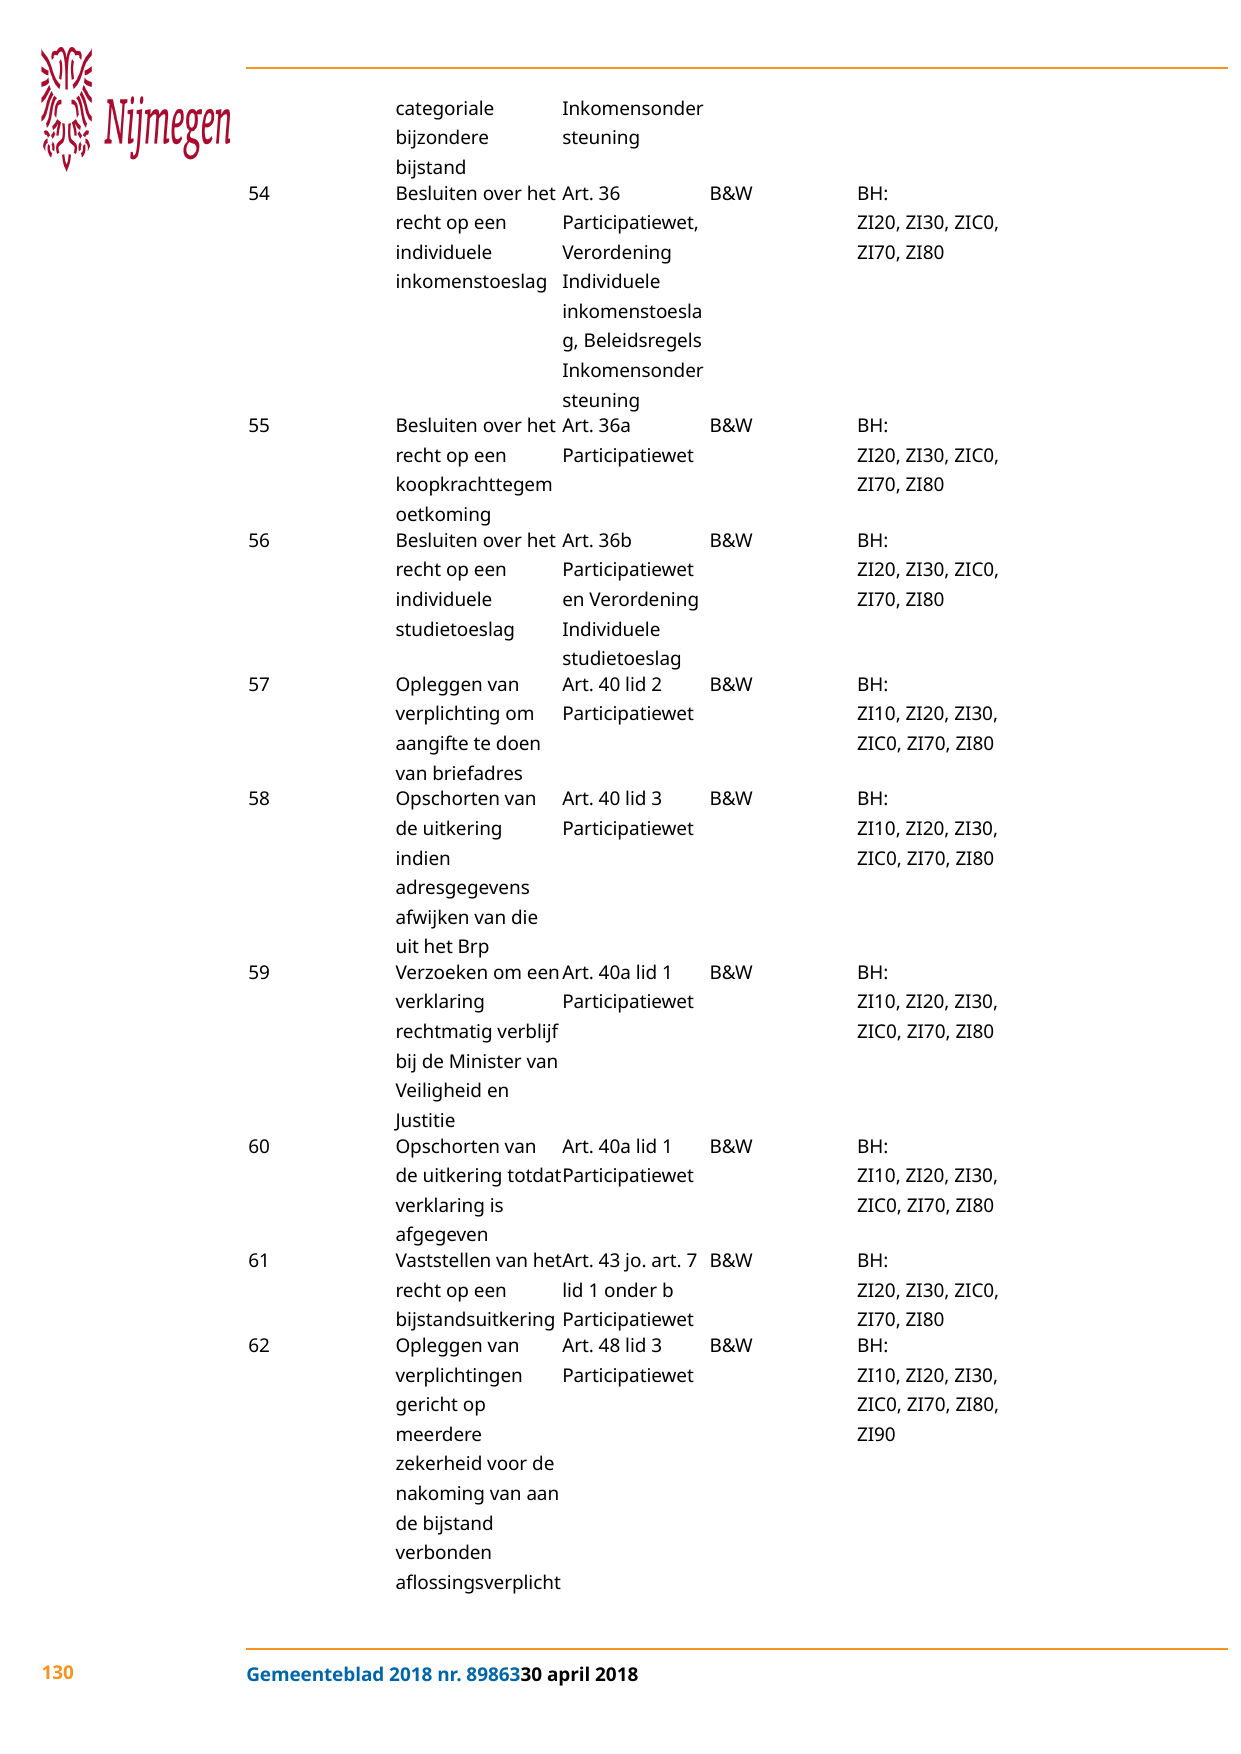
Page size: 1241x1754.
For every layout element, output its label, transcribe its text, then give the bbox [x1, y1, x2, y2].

table_cell [1004, 1332, 1152, 1594]
table_cell Verzoeken om een verklaring rechtmatig verblijf bij de Minister van Veiligheid en Justitie [395, 959, 562, 1133]
table_cell Vaststellen van het recht op een bijstandsuitkering [395, 1247, 562, 1332]
table_cell 56 [248, 527, 395, 671]
table_cell [709, 95, 857, 180]
table_cell [1004, 1133, 1152, 1247]
table_cell categoriale bijzondere bijstand [395, 95, 562, 180]
picture [41, 47, 231, 172]
table_cell 55 [248, 413, 395, 527]
table_cell 54 [248, 180, 395, 412]
table_cell Opschorten van de uitkering totdat verklaring is afgegeven [395, 1133, 562, 1247]
table_cell Opleggen van verplichtingen gericht op meerdere zekerheid voor de nakoming van aan de bijstand verbonden aflossingsverplicht [395, 1332, 562, 1594]
table_cell BH: ZI20, ZI30, ZIC0, ZI70, ZI80 [857, 413, 1004, 527]
table_cell [1004, 95, 1152, 180]
table_cell Opleggen van verplichting om aangifte te doen van briefadres [395, 671, 562, 786]
table_cell [248, 95, 395, 180]
table_cell Art. 43 jo. art. 7 lid 1 onder b Participatiewet [562, 1247, 709, 1332]
table_cell Besluiten over het recht op een koopkrachttegemoetkoming [395, 413, 562, 527]
table_cell 58 [248, 786, 395, 959]
table_cell Art. 36b Participatiewet en Verordening Individuele studietoeslag [562, 527, 709, 671]
table_cell Art. 48 lid 3 Participatiewet [562, 1332, 709, 1594]
table_cell BH: ZI10, ZI20, ZI30, ZIC0, ZI70, ZI80 [857, 1133, 1004, 1247]
table_cell B&W [709, 180, 857, 412]
table_cell Besluiten over het recht op een individuele studietoeslag [395, 527, 562, 671]
table_cell Art. 40a lid 1 Participatiewet [562, 959, 709, 1133]
table_cell 60 [248, 1133, 395, 1247]
table_cell 61 [248, 1247, 395, 1332]
table_cell BH: ZI20, ZI30, ZIC0, ZI70, ZI80 [857, 527, 1004, 671]
table_cell B&W [709, 786, 857, 959]
table_cell B&W [709, 413, 857, 527]
table_cell Besluiten over het recht op een individuele inkomenstoeslag [395, 180, 562, 412]
table_cell [857, 95, 1004, 180]
table_cell B&W [709, 959, 857, 1133]
table_cell Inkomensondersteuning [562, 95, 709, 180]
table_cell Art. 36 Participatiewet, Verordening Individuele inkomenstoeslag, Beleidsregels Inkomensondersteuning [562, 180, 709, 412]
table_cell [1004, 786, 1152, 959]
table_cell BH: ZI20, ZI30, ZIC0, ZI70, ZI80 [857, 1247, 1004, 1332]
table_cell B&W [709, 1332, 857, 1594]
table_cell 62 [248, 1332, 395, 1594]
table_cell BH: ZI10, ZI20, ZI30, ZIC0, ZI70, ZI80 [857, 786, 1004, 959]
table_cell 57 [248, 671, 395, 786]
table_cell [1004, 527, 1152, 671]
table_cell Art. 40 lid 3 Participatiewet [562, 786, 709, 959]
table_cell B&W [709, 1247, 857, 1332]
table_cell Opschorten van de uitkering indien adresgegevens afwijken van die uit het Brp [395, 786, 562, 959]
table_cell [1004, 180, 1152, 412]
table_cell B&W [709, 671, 857, 786]
table_cell BH: ZI10, ZI20, ZI30, ZIC0, ZI70, ZI80 [857, 671, 1004, 786]
table_cell BH: ZI10, ZI20, ZI30, ZIC0, ZI70, ZI80 [857, 959, 1004, 1133]
table_cell Art. 36a Participatiewet [562, 413, 709, 527]
table_cell Art. 40 lid 2 Participatiewet [562, 671, 709, 786]
table_cell 59 [248, 959, 395, 1133]
table_cell BH: ZI10, ZI20, ZI30, ZIC0, ZI70, ZI80, ZI90 [857, 1332, 1004, 1594]
table_cell Art. 40a lid 1 Participatiewet [562, 1133, 709, 1247]
table_cell BH: ZI20, ZI30, ZIC0, ZI70, ZI80 [857, 180, 1004, 412]
table_cell [1004, 413, 1152, 527]
table_cell B&W [709, 1133, 857, 1247]
table_cell [1004, 671, 1152, 786]
table_cell [1004, 1247, 1152, 1332]
table_cell B&W [709, 527, 857, 671]
table_cell [1004, 959, 1152, 1133]
